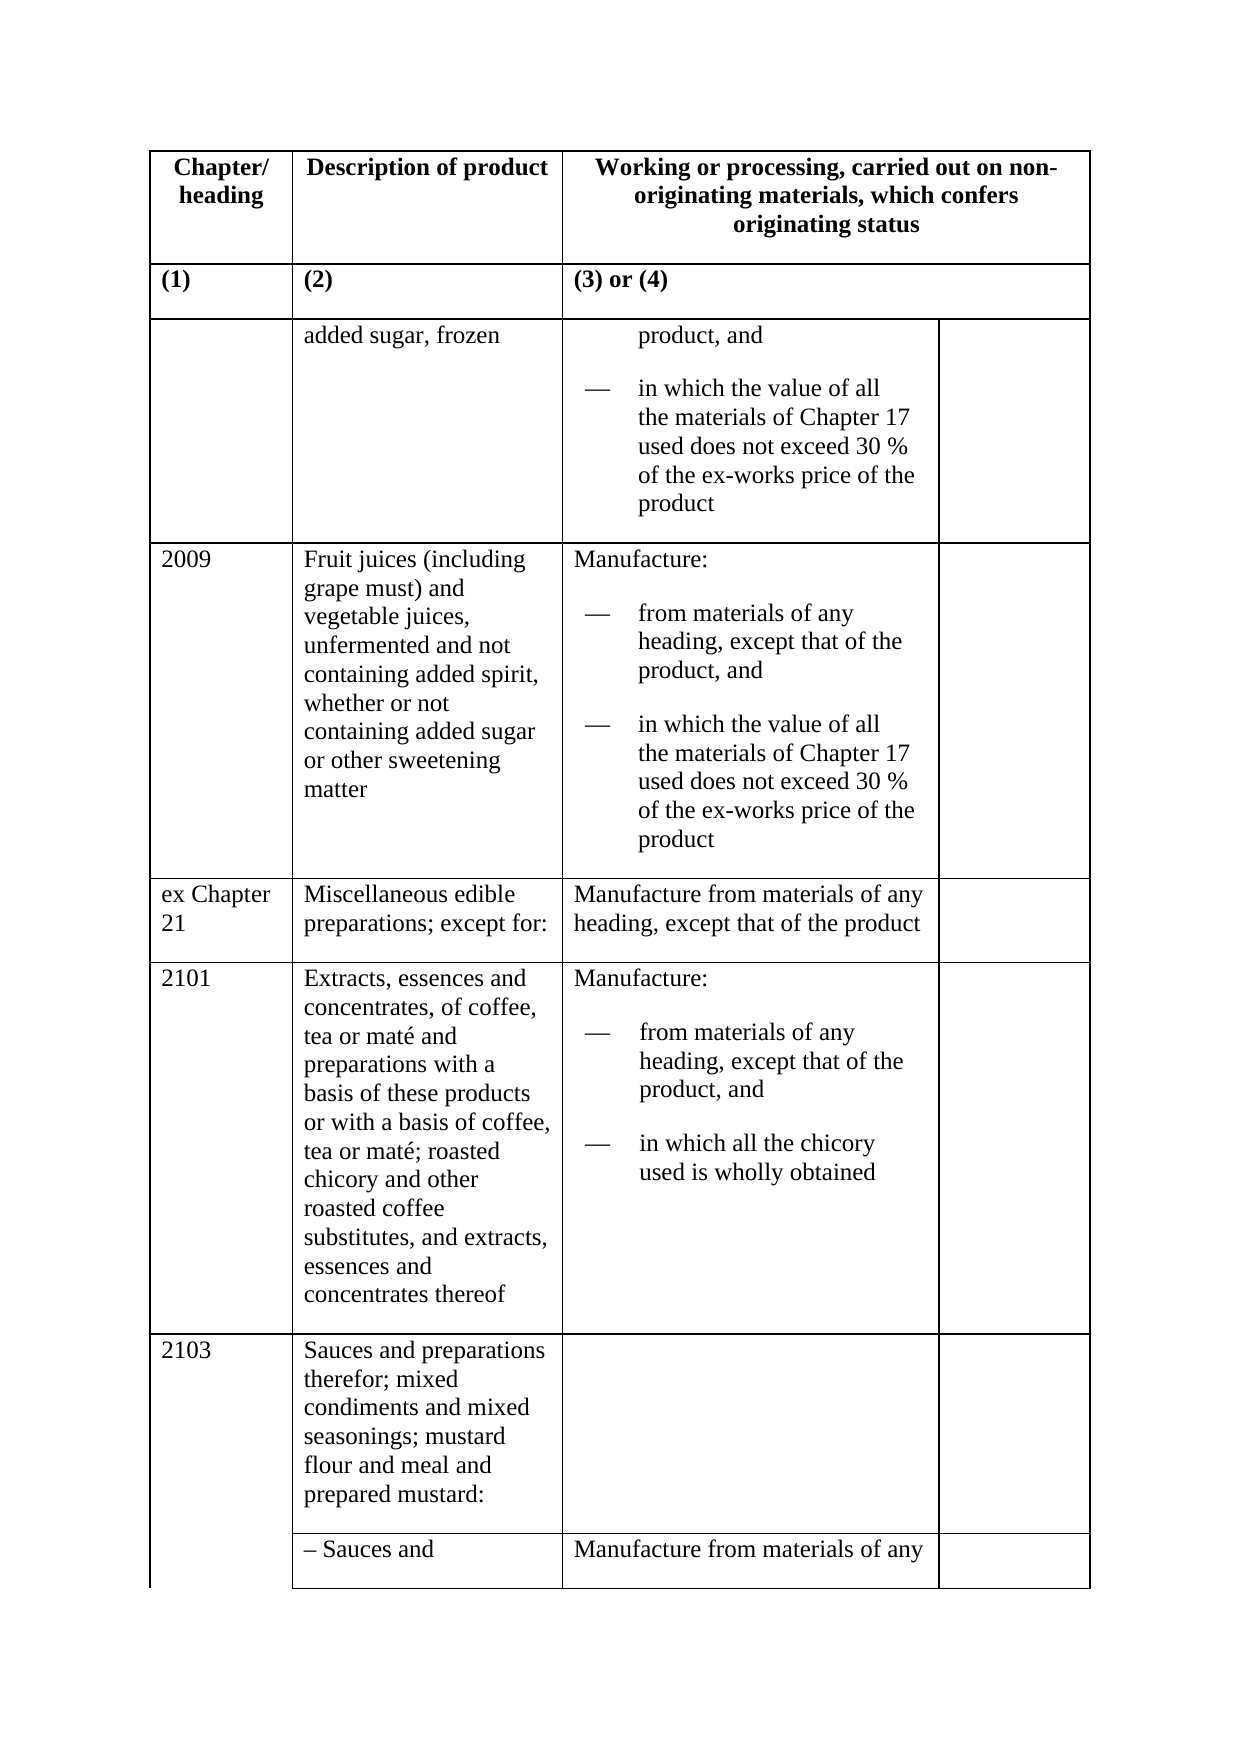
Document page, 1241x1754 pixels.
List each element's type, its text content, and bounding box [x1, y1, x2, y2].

table_cell Sauces and preparations therefor; mixed condiments and mixed seasonings; mustard flour and meal and prepared mustard: [293, 1335, 562, 1532]
table_cell ex Chapter 21 [151, 879, 292, 962]
table_cell [563, 1335, 938, 1532]
table_cell (1) [151, 265, 292, 318]
table_cell Extracts, essences and concentrates, of coffee, tea or maté and preparations with a basis of these products or with a basis of coffee, tea or maté; roasted chicory and other roasted coffee substitutes, and extracts, essences and concentrates thereof [293, 963, 562, 1333]
table_cell — [574, 709, 627, 878]
table_cell [151, 1533, 292, 1588]
table_cell [940, 320, 1089, 542]
table_cell Manufacture: [563, 544, 938, 878]
table_header — [574, 598, 627, 709]
table_cell [940, 1335, 1089, 1532]
table_cell [563, 320, 938, 542]
table_cell Miscellaneous edible preparations; except for: [293, 879, 562, 962]
table_header Working or processing, carried out on non-originating materials, which confers originating status [563, 152, 1089, 263]
table_cell in which the value of all the materials of Chapter 17 used does not exceed 30 % of the ex-works price of the product [627, 374, 928, 542]
table_cell Manufacture from materials of any heading, except that of the product [563, 879, 938, 962]
table_cell [151, 320, 292, 542]
table_cell [940, 544, 1089, 878]
table_cell Fruit juices (including grape must) and vegetable juices, unfermented and not containing added spirit, whether or not containing added sugar or other sweetening matter [293, 544, 562, 878]
table_header Description of product [293, 152, 562, 263]
table_cell 2009 [151, 544, 292, 878]
table_cell [940, 1534, 1089, 1588]
table_cell 2103 [151, 1335, 292, 1532]
table_cell (2) [293, 265, 562, 318]
table_header from materials of any heading, except that of the product, and [628, 1017, 928, 1128]
table_header product, and [627, 320, 928, 373]
table_cell in which the value of all the materials of Chapter 17 used does not exceed 30 % of the ex-works price of the product [627, 709, 928, 878]
table_header [574, 320, 627, 373]
table_cell Manufacture: [563, 963, 938, 1333]
table_cell [940, 963, 1089, 1333]
table_header from materials of any heading, except that of the product, and [627, 598, 928, 709]
table_cell in which all the chicory used is wholly obtained [628, 1128, 928, 1211]
table_cell – Sauces and [293, 1534, 562, 1588]
table_cell — [574, 374, 627, 542]
table_cell added sugar, frozen [293, 320, 562, 542]
table_cell 2101 [151, 963, 292, 1333]
table_cell — [574, 1128, 628, 1211]
table_cell [940, 879, 1089, 962]
table_cell Manufacture from materials of any [563, 1534, 938, 1588]
table_cell (3) or (4) [563, 265, 1089, 318]
table_header Chapter/ heading [151, 152, 292, 263]
table_header — [574, 1017, 628, 1128]
